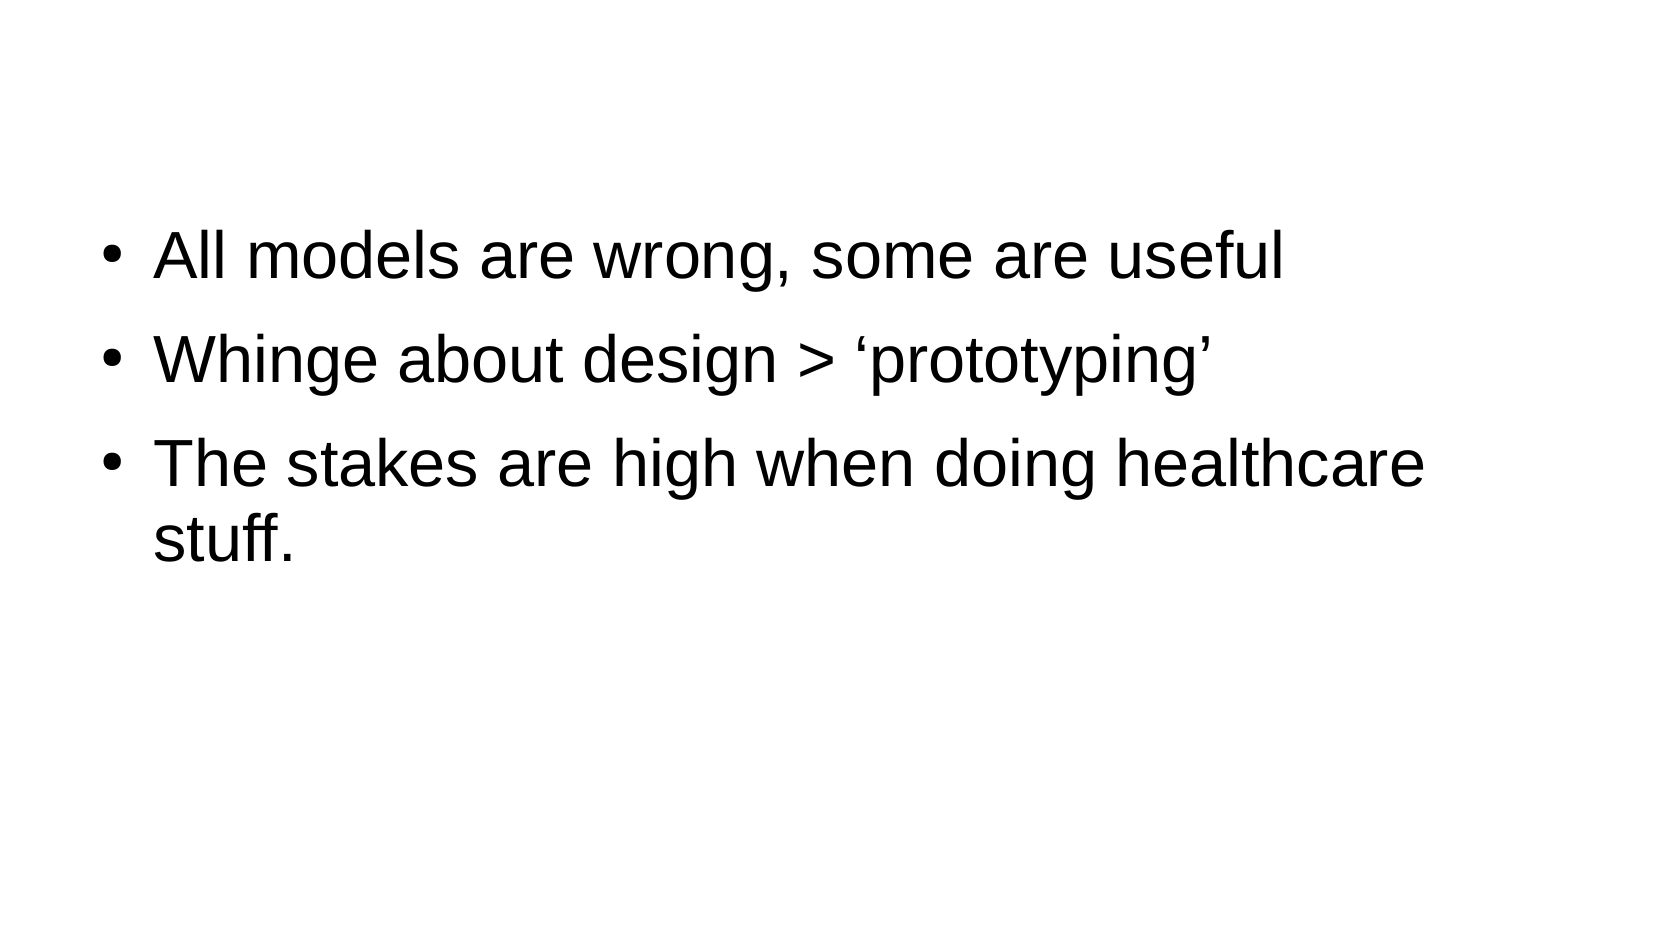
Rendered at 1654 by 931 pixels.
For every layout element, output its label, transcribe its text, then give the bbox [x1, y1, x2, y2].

list All models are wrong, some are useful Whinge about design > ‘prototyping’ The stakes are high when doing healthcare stuff. [82, 217, 1571, 758]
